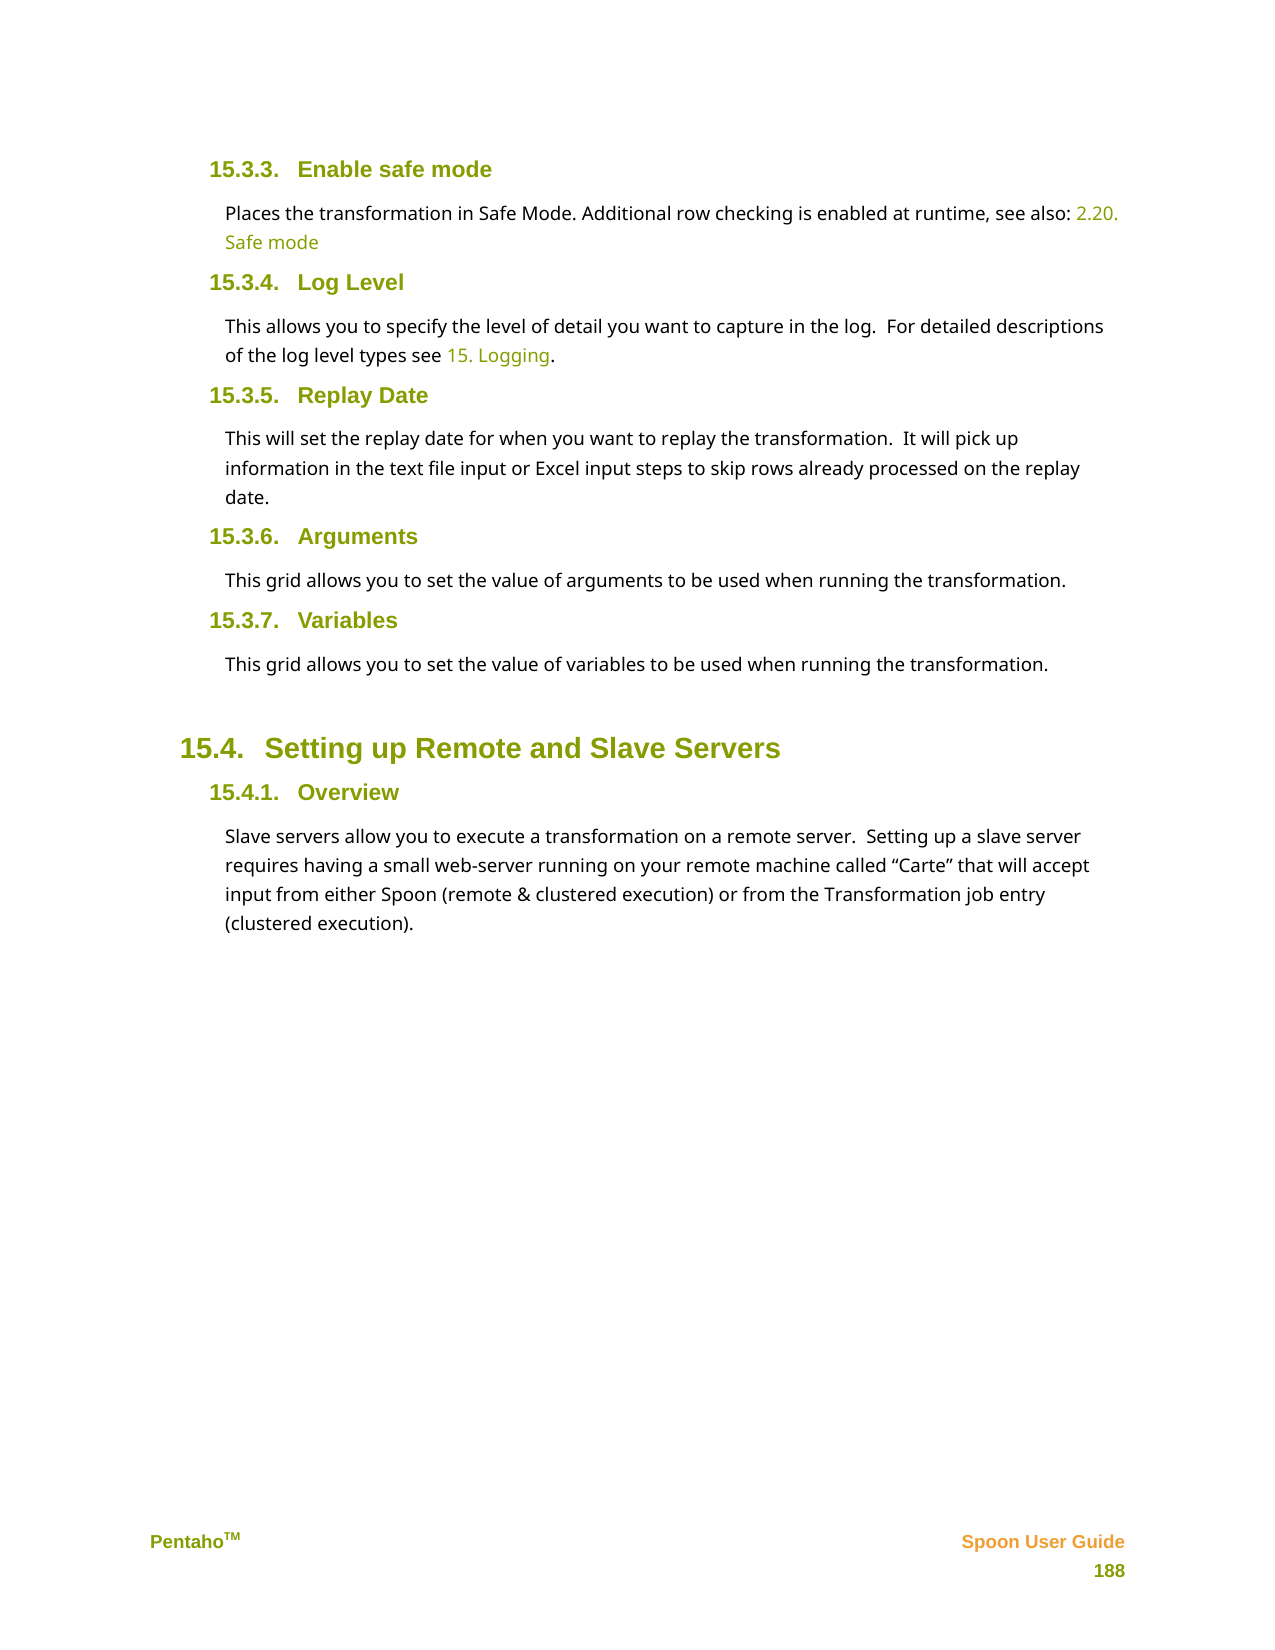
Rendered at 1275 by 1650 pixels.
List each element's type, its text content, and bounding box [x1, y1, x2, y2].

subtitle Setting up Remote and Slave Servers [179, 731, 1125, 766]
text This allows you to specify the level of detail you want to capture in the log. For detailed descriptions of the log level types see 15. Logging. [225, 310, 1125, 368]
subtitle Enable safe mode [209, 150, 1125, 185]
text Slave servers allow you to execute a transformation on a remote server. Setting up a slave server requires having a small web-server running on your remote machine called “Carte” that will accept input from either Spoon (remote & clustered execution) or from the Transformation job entry (clustered execution). [225, 820, 1125, 937]
text This grid allows you to set the value of arguments to be used when running the transformation. [225, 564, 1125, 593]
text Places the transformation in Safe Mode. Additional row checking is enabled at runtime, see also: 2.20. Safe mode [225, 197, 1125, 256]
subtitle Replay Date [209, 375, 1125, 410]
subtitle Variables [209, 600, 1125, 635]
subtitle Arguments [209, 517, 1125, 552]
text This will set the replay date for when you want to replay the transformation. It will pick up information in the text file input or Excel input steps to skip rows already processed on the replay date. [225, 422, 1125, 510]
text This grid allows you to set the value of variables to be used when running the transformation. [225, 648, 1125, 677]
subtitle Log Level [209, 263, 1125, 297]
subtitle Overview [209, 773, 1125, 808]
